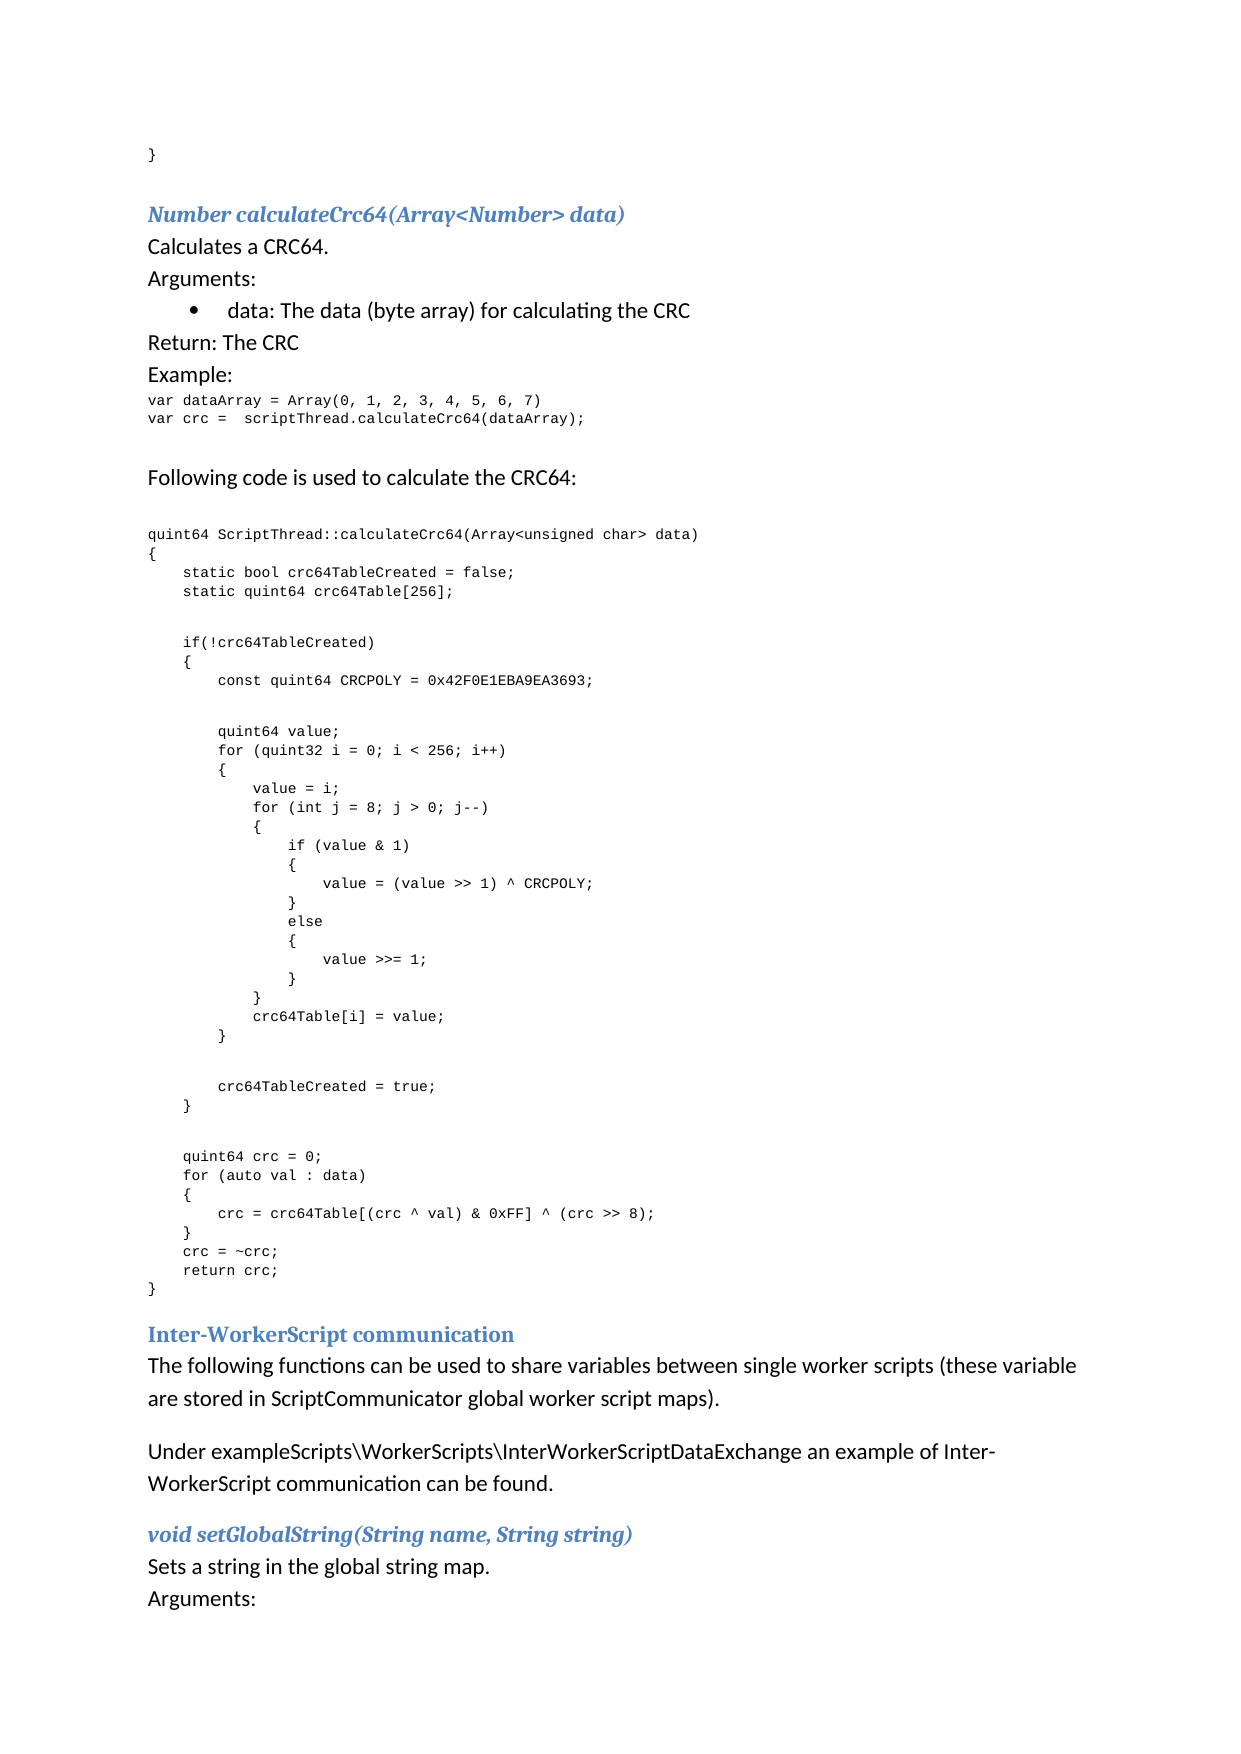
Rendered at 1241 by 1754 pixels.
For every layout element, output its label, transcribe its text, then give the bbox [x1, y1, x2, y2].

list data: The data (byte array) for calculating the CRC [190, 296, 1093, 324]
text const quint64 CRCPOLY = 0x42F0E1EBA9EA3693; [148, 673, 1093, 690]
text crc64TableCreated = true; [148, 1079, 1093, 1095]
text crc = ~crc; [148, 1244, 1093, 1260]
text Return: The CRC [148, 328, 1093, 356]
text quint64 value; [148, 724, 1093, 741]
text Arguments: [148, 264, 1093, 292]
text { [148, 546, 1093, 563]
text Example: [148, 361, 1093, 389]
text static quint64 crc64Table[256]; [148, 584, 1093, 601]
subtitle Number calculateCrc64(Array<Number> data) [148, 202, 1093, 228]
text for (quint32 i = 0; i < 256; i++) [148, 743, 1093, 760]
text Under exampleScripts\WorkerScripts\InterWorkerScriptDataExchange an example of Inter-WorkerScript communication can be found. [148, 1437, 1093, 1497]
text Following code is used to calculate the CRC64: [148, 463, 1093, 491]
text } [148, 148, 1093, 164]
text value = (value >> 1) ^ CRCPOLY; [148, 876, 1093, 893]
subtitle void setGlobalString(String name, String string) [148, 1522, 1093, 1548]
text } [148, 990, 1093, 1006]
text quint64 crc = 0; [148, 1149, 1093, 1166]
text { [148, 1187, 1093, 1203]
text Arguments: [148, 1584, 1093, 1612]
text quint64 ScriptThread::calculateCrc64(Array<unsigned char> data) [148, 527, 1093, 544]
text } [148, 1028, 1093, 1044]
text The following functions can be used to share variables between single worker scripts (these variable are stored in ScriptCommunicator global worker script maps). [148, 1352, 1093, 1412]
text value >>= 1; [148, 952, 1093, 968]
text } [148, 1282, 1093, 1298]
text } [148, 1225, 1093, 1241]
text return crc; [148, 1263, 1093, 1279]
text var dataArray = Array(0, 1, 2, 3, 4, 5, 6, 7) [148, 393, 1093, 409]
text crc64Table[i] = value; [148, 1009, 1093, 1025]
text else [148, 914, 1093, 931]
text if(!crc64TableCreated) [148, 635, 1093, 652]
text Sets a string in the global string map. [148, 1552, 1093, 1580]
text for (int j = 8; j > 0; j--) [148, 800, 1093, 817]
text static bool crc64TableCreated = false; [148, 565, 1093, 582]
text var crc = scriptThread.calculateCrc64(dataArray); [148, 412, 1093, 428]
text { [148, 857, 1093, 874]
text } [148, 895, 1093, 912]
text { [148, 762, 1093, 779]
text { [148, 654, 1093, 671]
text { [148, 933, 1093, 949]
text if (value & 1) [148, 838, 1093, 855]
text Calculates a CRC64. [148, 232, 1093, 260]
subtitle Inter-WorkerScript communication [148, 1321, 1093, 1348]
text crc = crc64Table[(crc ^ val) & 0xFF] ^ (crc >> 8); [148, 1206, 1093, 1222]
text } [148, 971, 1093, 987]
text { [148, 819, 1093, 836]
text for (auto val : data) [148, 1168, 1093, 1184]
text } [148, 1098, 1093, 1114]
text value = i; [148, 781, 1093, 798]
